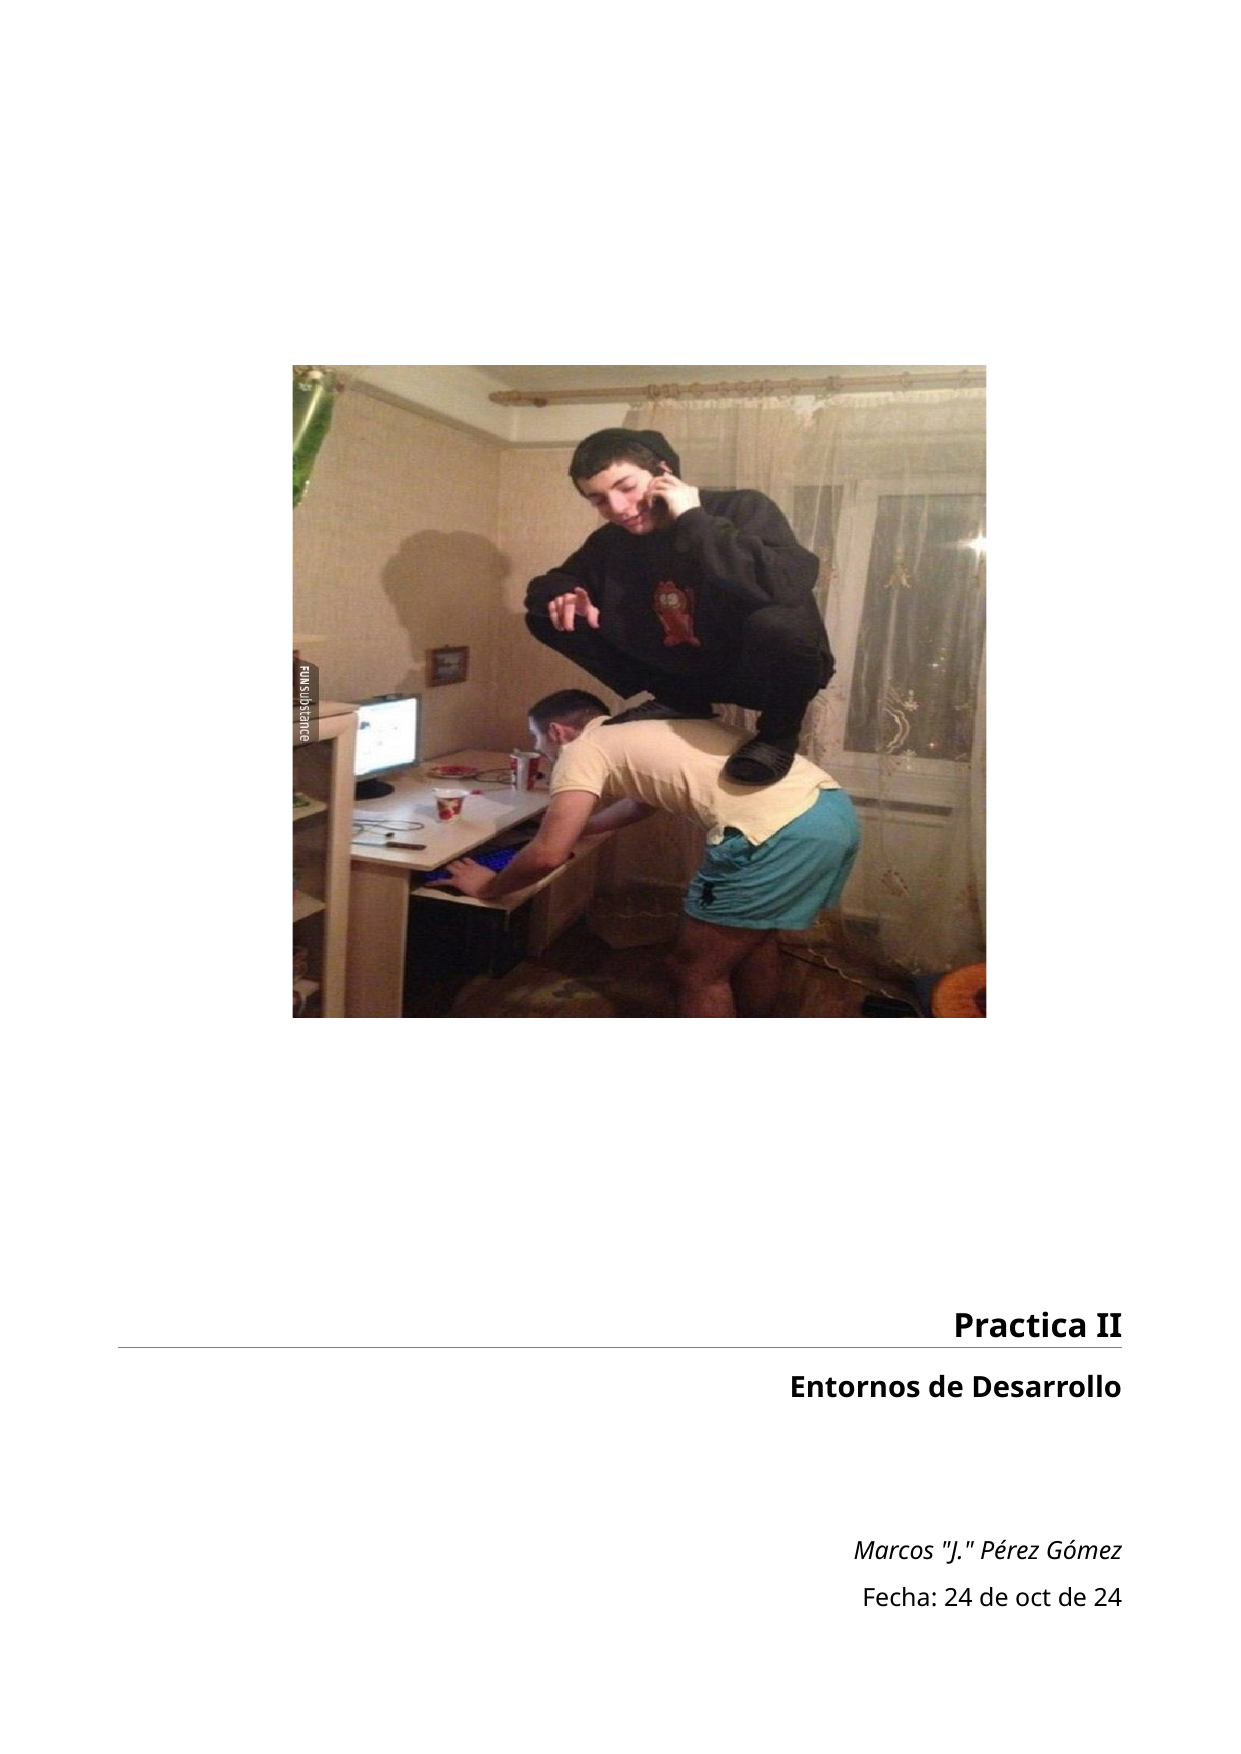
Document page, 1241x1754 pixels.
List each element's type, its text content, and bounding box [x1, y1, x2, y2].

text Marcos "J." Pérez Gómez [118, 1533, 1122, 1567]
title Entornos de Desarrollo [118, 1366, 1122, 1406]
text Fecha: 24 de oct de 24 [118, 1579, 1122, 1613]
picture [292, 365, 987, 1018]
text Practica II [118, 1302, 1122, 1347]
